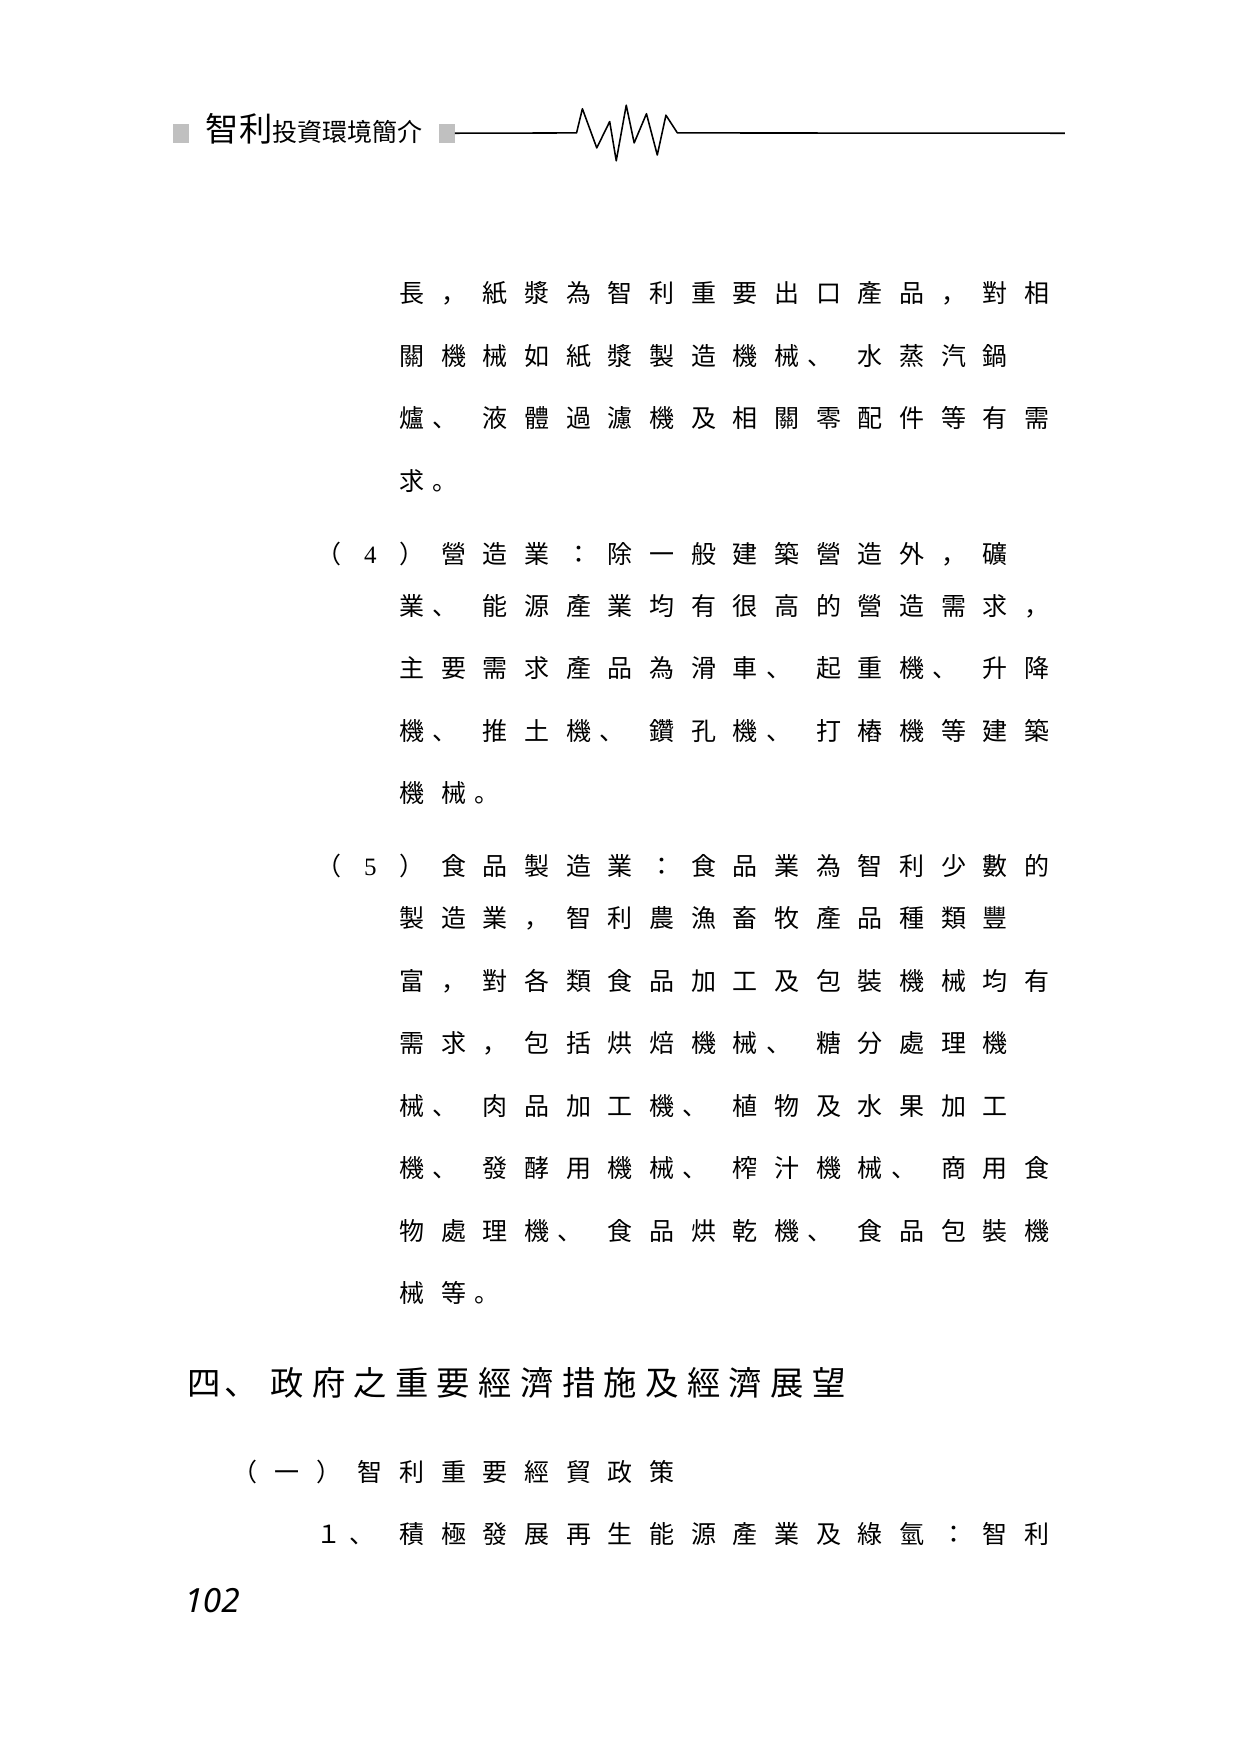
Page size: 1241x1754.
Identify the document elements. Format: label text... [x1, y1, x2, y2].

text （4）營造業：除一般建築營造外，礦業、能源產業均有很高的營造需求，主要需求產品為滑車、起重機、升降機、推土機、鑽孔機、打樁機等建築機械。 [306, 500, 1058, 813]
text １、積極發展再生能源產業及綠氫：智利 [281, 1491, 1058, 1554]
text （5）食品製造業：食品業為智利少數的製造業，智利農漁畜牧產品種類豐富，對各類食品加工及包裝機械均有需求，包括烘焙機械、糖分處理機械、肉品加工機、植物及水果加工機、發酵用機械、榨汁機械、商用食物處理機、食品烘乾機、食品包裝機械等。 [306, 813, 1058, 1313]
text 四、政府之重要經濟措施及經濟展望 [183, 1339, 1058, 1402]
text 長，紙漿為智利重要出口產品，對相關機械如紙漿製造機械、水蒸汽鍋爐、液體過濾機及相關零配件等有需求。 [306, 250, 1058, 500]
text （一）智利重要經貿政策 [207, 1429, 1058, 1491]
